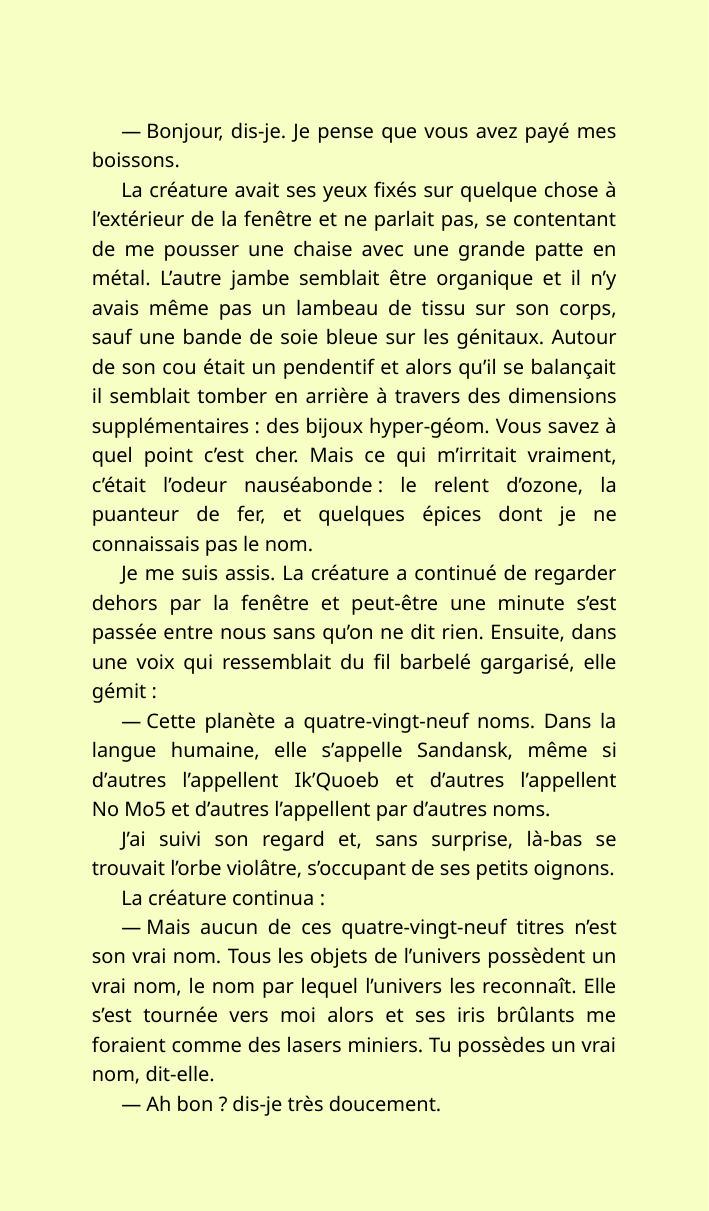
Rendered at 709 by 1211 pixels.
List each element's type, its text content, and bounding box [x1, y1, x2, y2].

text J’ai suivi son regard et, sans surprise, là-bas se trouvait l’orbe violâtre, s’occupant de ses petits oignons. [92, 822, 617, 881]
text Je me suis assis. La créature a continué de regarder dehors par la fenêtre et peut-être une minute s’est passée entre nous sans qu’on ne dit rien. Ensuite, dans une voix qui ressemblait du fil barbelé gargarisé, elle gémit : [92, 557, 617, 704]
text La créature avait ses yeux fixés sur quelque chose à l’extérieur de la fenêtre et ne parlait pas, se contentant de me pousser une chaise avec une grande patte en métal. L’autre jambe semblait être organique et il n’y avais même pas un lambeau de tissu sur son corps, sauf une bande de soie bleue sur les génitaux. Autour de son cou était un pendentif et alors qu’il se balançait il semblait tomber en arrière à travers des dimensions supplémentaires : des bijoux hyper-géom. Vous savez à quel point c’est cher. Mais ce qui m’irritait vraiment, c’était l’odeur nauséabonde : le relent d’ozone, la puanteur de fer, et quelques épices dont je ne connaissais pas le nom. [92, 174, 617, 557]
text La créature continua : [92, 881, 617, 911]
text — Bonjour, dis-je. Je pense que vous avez payé mes boissons. [92, 115, 617, 174]
text — Cette planète a quatre-vingt-neuf noms. Dans la langue humaine, elle s’appelle Sandansk, même si d’autres l’appellent Ik’Quoeb et d’autres l’appellent No Mo5 et d’autres l’appellent par d’autres noms. [92, 704, 617, 822]
text — Ah bon ? dis-je très doucement. [92, 1088, 617, 1117]
text — Mais aucun de ces quatre-vingt-neuf titres n’est son vrai nom. Tous les objets de l’univers possèdent un vrai nom, le nom par lequel l’univers les reconnaît. Elle s’est tournée vers moi alors et ses iris brûlants me foraient comme des lasers miniers. Tu possèdes un vrai nom, dit-elle. [92, 911, 617, 1088]
